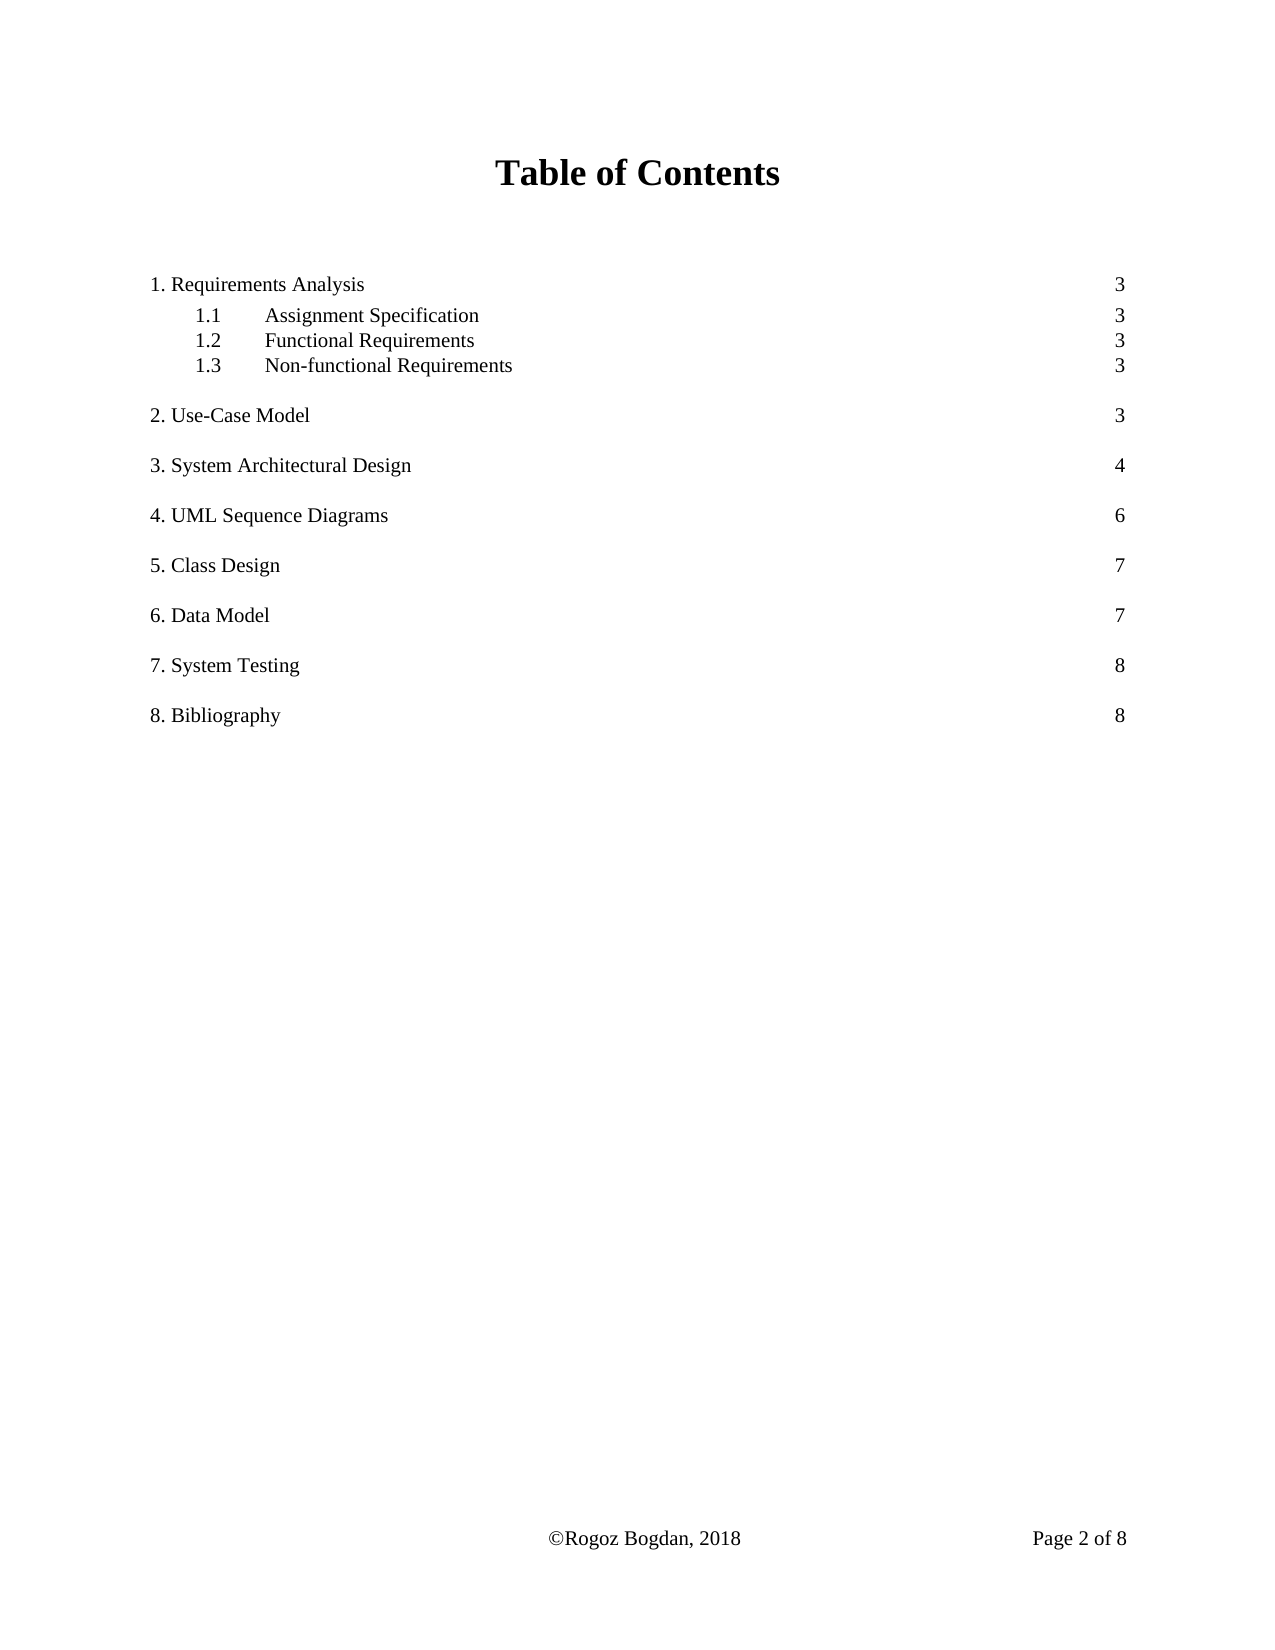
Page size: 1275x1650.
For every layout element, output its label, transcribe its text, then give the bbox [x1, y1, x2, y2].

text 1. Requirements Analysis 3 [150, 271, 1050, 296]
text 3. System Architectural Design 4 [150, 452, 1050, 477]
text 5. Class Design 7 [150, 552, 1050, 577]
text 6. Data Model 7 [150, 602, 1050, 627]
text 1.3 Non-functional Requirements 3 [195, 352, 1050, 377]
text 2. Use-Case Model 3 [150, 402, 1050, 427]
title Table of Contents [150, 150, 1125, 193]
text 7. System Testing 8 [150, 652, 1050, 677]
text 8. Bibliography 8 [150, 702, 1050, 727]
text 4. UML Sequence Diagrams 6 [150, 502, 1050, 527]
text 1.1 Assignment Specification 3 [195, 302, 1050, 327]
text 1.2 Functional Requirements 3 [195, 327, 1050, 352]
